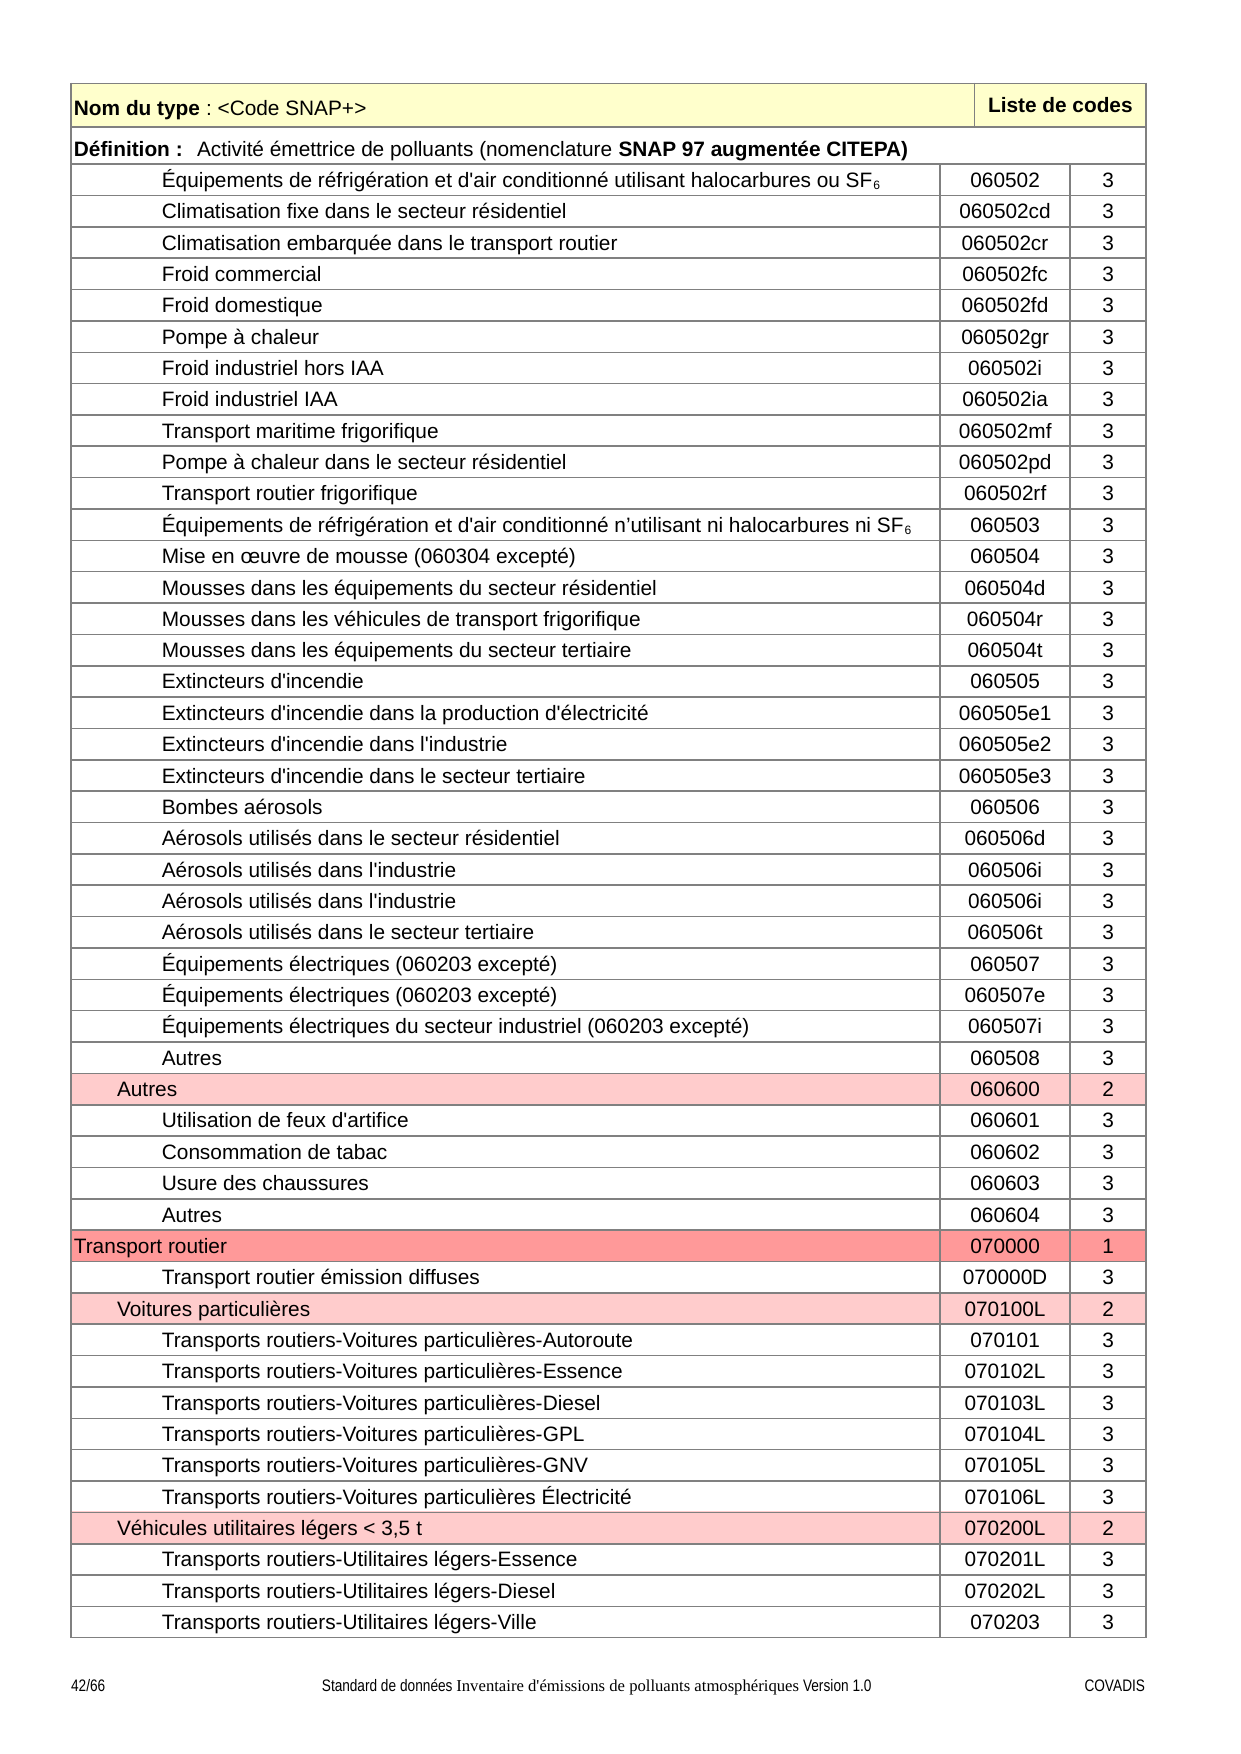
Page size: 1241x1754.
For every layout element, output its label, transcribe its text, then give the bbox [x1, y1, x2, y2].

table_cell Équipements électriques (060203 excepté) [72, 949, 939, 978]
table_cell 3 [1071, 1576, 1145, 1606]
table_cell 060502mf [941, 416, 1069, 445]
table_cell 060504 [941, 541, 1069, 571]
table_cell 060507i [941, 1011, 1069, 1041]
table_cell Transport routier frigorifique [72, 478, 939, 508]
table_cell 060504t [941, 635, 1069, 665]
table_cell Aérosols utilisés dans le secteur tertiaire [72, 917, 939, 947]
table_cell 3 [1071, 604, 1145, 633]
table_cell 3 [1071, 1388, 1145, 1417]
table_cell 3 [1071, 917, 1145, 947]
table_cell Mise en œuvre de mousse (060304 excepté) [72, 541, 939, 571]
table_cell 3 [1071, 1011, 1145, 1041]
table_cell 3 [1071, 572, 1145, 602]
table_cell Voitures particulières [72, 1294, 939, 1323]
table_cell 3 [1071, 384, 1145, 414]
table_cell 3 [1071, 1482, 1145, 1511]
table_cell Bombes aérosols [72, 792, 939, 822]
table_cell 3 [1071, 447, 1145, 477]
table_cell 070101 [941, 1325, 1069, 1355]
table_cell 060502rf [941, 478, 1069, 508]
table_cell 3 [1071, 1043, 1145, 1072]
table_cell 060506 [941, 792, 1069, 822]
table_cell Extincteurs d'incendie dans l'industrie [72, 729, 939, 759]
table_cell 070203 [941, 1607, 1069, 1637]
table_cell Équipements électriques du secteur industriel (060203 excepté) [72, 1011, 939, 1041]
table_cell 3 [1071, 1607, 1145, 1637]
table_cell 3 [1071, 196, 1145, 226]
table_cell 070000 [941, 1231, 1069, 1261]
table_cell Autres [72, 1074, 939, 1104]
table_cell Climatisation embarquée dans le transport routier [72, 228, 939, 257]
table_cell 060506i [941, 855, 1069, 884]
table_cell 1 [1071, 1231, 1145, 1261]
table_cell Activité émettrice de polluants (nomenclature SNAP 97 augmentée CITEPA) [194, 128, 1145, 163]
table_cell Autres [72, 1200, 939, 1229]
table_cell 2 [1071, 1074, 1145, 1104]
table_cell Pompe à chaleur [72, 322, 939, 351]
table_cell 3 [1071, 792, 1145, 822]
table_cell 070201L [941, 1545, 1069, 1574]
table_cell 060505e1 [941, 698, 1069, 728]
table_cell 3 [1071, 290, 1145, 320]
table_cell Mousses dans les équipements du secteur tertiaire [72, 635, 939, 665]
table_cell 2 [1071, 1513, 1145, 1543]
table_cell 060504r [941, 604, 1069, 633]
table_cell 060603 [941, 1168, 1069, 1198]
table_cell 060604 [941, 1200, 1069, 1229]
table_cell 3 [1071, 886, 1145, 916]
table_cell 3 [1071, 1325, 1145, 1355]
table_cell 3 [1071, 761, 1145, 790]
table_header Liste de codes [975, 84, 1145, 126]
table_cell Transports routiers-Voitures particulières-Diesel [72, 1388, 939, 1417]
table_cell Froid commercial [72, 259, 939, 289]
table_cell 2 [1071, 1294, 1145, 1323]
table_cell 3 [1071, 729, 1145, 759]
table_cell 3 [1071, 416, 1145, 445]
table_cell 060507e [941, 980, 1069, 1010]
table_cell 060602 [941, 1137, 1069, 1167]
table_cell Extincteurs d'incendie dans le secteur tertiaire [72, 761, 939, 790]
table_cell 070103L [941, 1388, 1069, 1417]
table_cell 3 [1071, 855, 1145, 884]
table_cell 3 [1071, 322, 1145, 351]
table_cell Transport maritime frigorifique [72, 416, 939, 445]
table_cell 3 [1071, 259, 1145, 289]
table_cell Transports routiers-Voitures particulières-GPL [72, 1419, 939, 1449]
table_cell 3 [1071, 228, 1145, 257]
table_cell 070100L [941, 1294, 1069, 1323]
table_cell 3 [1071, 1545, 1145, 1574]
table_cell 3 [1071, 165, 1145, 194]
table_cell 060601 [941, 1106, 1069, 1135]
table_cell 070106L [941, 1482, 1069, 1511]
table_cell 3 [1071, 1168, 1145, 1198]
table_cell Transports routiers-Utilitaires légers-Essence [72, 1545, 939, 1574]
table_cell 060507 [941, 949, 1069, 978]
table_cell 3 [1071, 353, 1145, 383]
table_cell Équipements de réfrigération et d'air conditionné utilisant halocarbures ou SF6 [72, 165, 939, 194]
table_cell Climatisation fixe dans le secteur résidentiel [72, 196, 939, 226]
table_cell 060506t [941, 917, 1069, 947]
table_cell 3 [1071, 1137, 1145, 1167]
table_cell 060502gr [941, 322, 1069, 351]
table_cell 060502cd [941, 196, 1069, 226]
table_cell 3 [1071, 1200, 1145, 1229]
table_cell Définition : [72, 128, 194, 163]
table_cell 3 [1071, 510, 1145, 539]
table_cell 060502fc [941, 259, 1069, 289]
table_cell 060502fd [941, 290, 1069, 320]
table_cell 070200L [941, 1513, 1069, 1543]
table_cell Usure des chaussures [72, 1168, 939, 1198]
table_cell 3 [1071, 1450, 1145, 1480]
table_cell Transports routiers-Utilitaires légers-Ville [72, 1607, 939, 1637]
table_cell Utilisation de feux d'artifice [72, 1106, 939, 1135]
table_cell Transports routiers-Voitures particulières-GNV [72, 1450, 939, 1480]
table_cell 3 [1071, 478, 1145, 508]
table_cell 060502cr [941, 228, 1069, 257]
table_cell 3 [1071, 823, 1145, 853]
table_cell Aérosols utilisés dans l'industrie [72, 855, 939, 884]
table_cell Consommation de tabac [72, 1137, 939, 1167]
table_cell Transport routier [72, 1231, 939, 1261]
table_cell 060502 [941, 165, 1069, 194]
table_cell 3 [1071, 949, 1145, 978]
table_cell Transport routier émission diffuses [72, 1262, 939, 1292]
table_cell 060505 [941, 667, 1069, 696]
table_cell Froid industriel IAA [72, 384, 939, 414]
table_cell 060505e3 [941, 761, 1069, 790]
table_cell 060600 [941, 1074, 1069, 1104]
table_cell 060503 [941, 510, 1069, 539]
table_cell Équipements de réfrigération et d'air conditionné n’utilisant ni halocarbures ni SF6 [72, 510, 939, 539]
table_cell 070202L [941, 1576, 1069, 1606]
table_cell 3 [1071, 667, 1145, 696]
table_header Nom du type : <Code SNAP+> [72, 84, 974, 126]
table_cell Pompe à chaleur dans le secteur résidentiel [72, 447, 939, 477]
table_cell Mousses dans les véhicules de transport frigorifique [72, 604, 939, 633]
table_cell 060506d [941, 823, 1069, 853]
table_cell 060504d [941, 572, 1069, 602]
table_cell Froid domestique [72, 290, 939, 320]
table_cell Équipements électriques (060203 excepté) [72, 980, 939, 1010]
table_cell 060506i [941, 886, 1069, 916]
table_cell Transports routiers-Voitures particulières-Essence [72, 1356, 939, 1386]
table_cell 060508 [941, 1043, 1069, 1072]
table_cell Extincteurs d'incendie dans la production d'électricité [72, 698, 939, 728]
table_cell 3 [1071, 698, 1145, 728]
table_cell Autres [72, 1043, 939, 1072]
table_cell Extincteurs d'incendie [72, 667, 939, 696]
table_cell 3 [1071, 635, 1145, 665]
table_cell 060502i [941, 353, 1069, 383]
table_cell 3 [1071, 541, 1145, 571]
table_cell 070000D [941, 1262, 1069, 1292]
table_cell Aérosols utilisés dans le secteur résidentiel [72, 823, 939, 853]
table_cell 3 [1071, 980, 1145, 1010]
table_cell 3 [1071, 1356, 1145, 1386]
table_cell 070102L [941, 1356, 1069, 1386]
table_cell 060502ia [941, 384, 1069, 414]
table_cell Véhicules utilitaires légers < 3,5 t [72, 1513, 939, 1543]
table_cell Mousses dans les équipements du secteur résidentiel [72, 572, 939, 602]
table_cell Froid industriel hors IAA [72, 353, 939, 383]
table_cell 3 [1071, 1262, 1145, 1292]
table_cell 060502pd [941, 447, 1069, 477]
table_cell Transports routiers-Voitures particulières-Autoroute [72, 1325, 939, 1355]
table_cell 3 [1071, 1106, 1145, 1135]
table_cell Aérosols utilisés dans l'industrie [72, 886, 939, 916]
table_cell 3 [1071, 1419, 1145, 1449]
table_cell 070105L [941, 1450, 1069, 1480]
table_cell Transports routiers-Voitures particulières Électricité [72, 1482, 939, 1511]
table_cell 070104L [941, 1419, 1069, 1449]
table_cell Transports routiers-Utilitaires légers-Diesel [72, 1576, 939, 1606]
table_cell 060505e2 [941, 729, 1069, 759]
